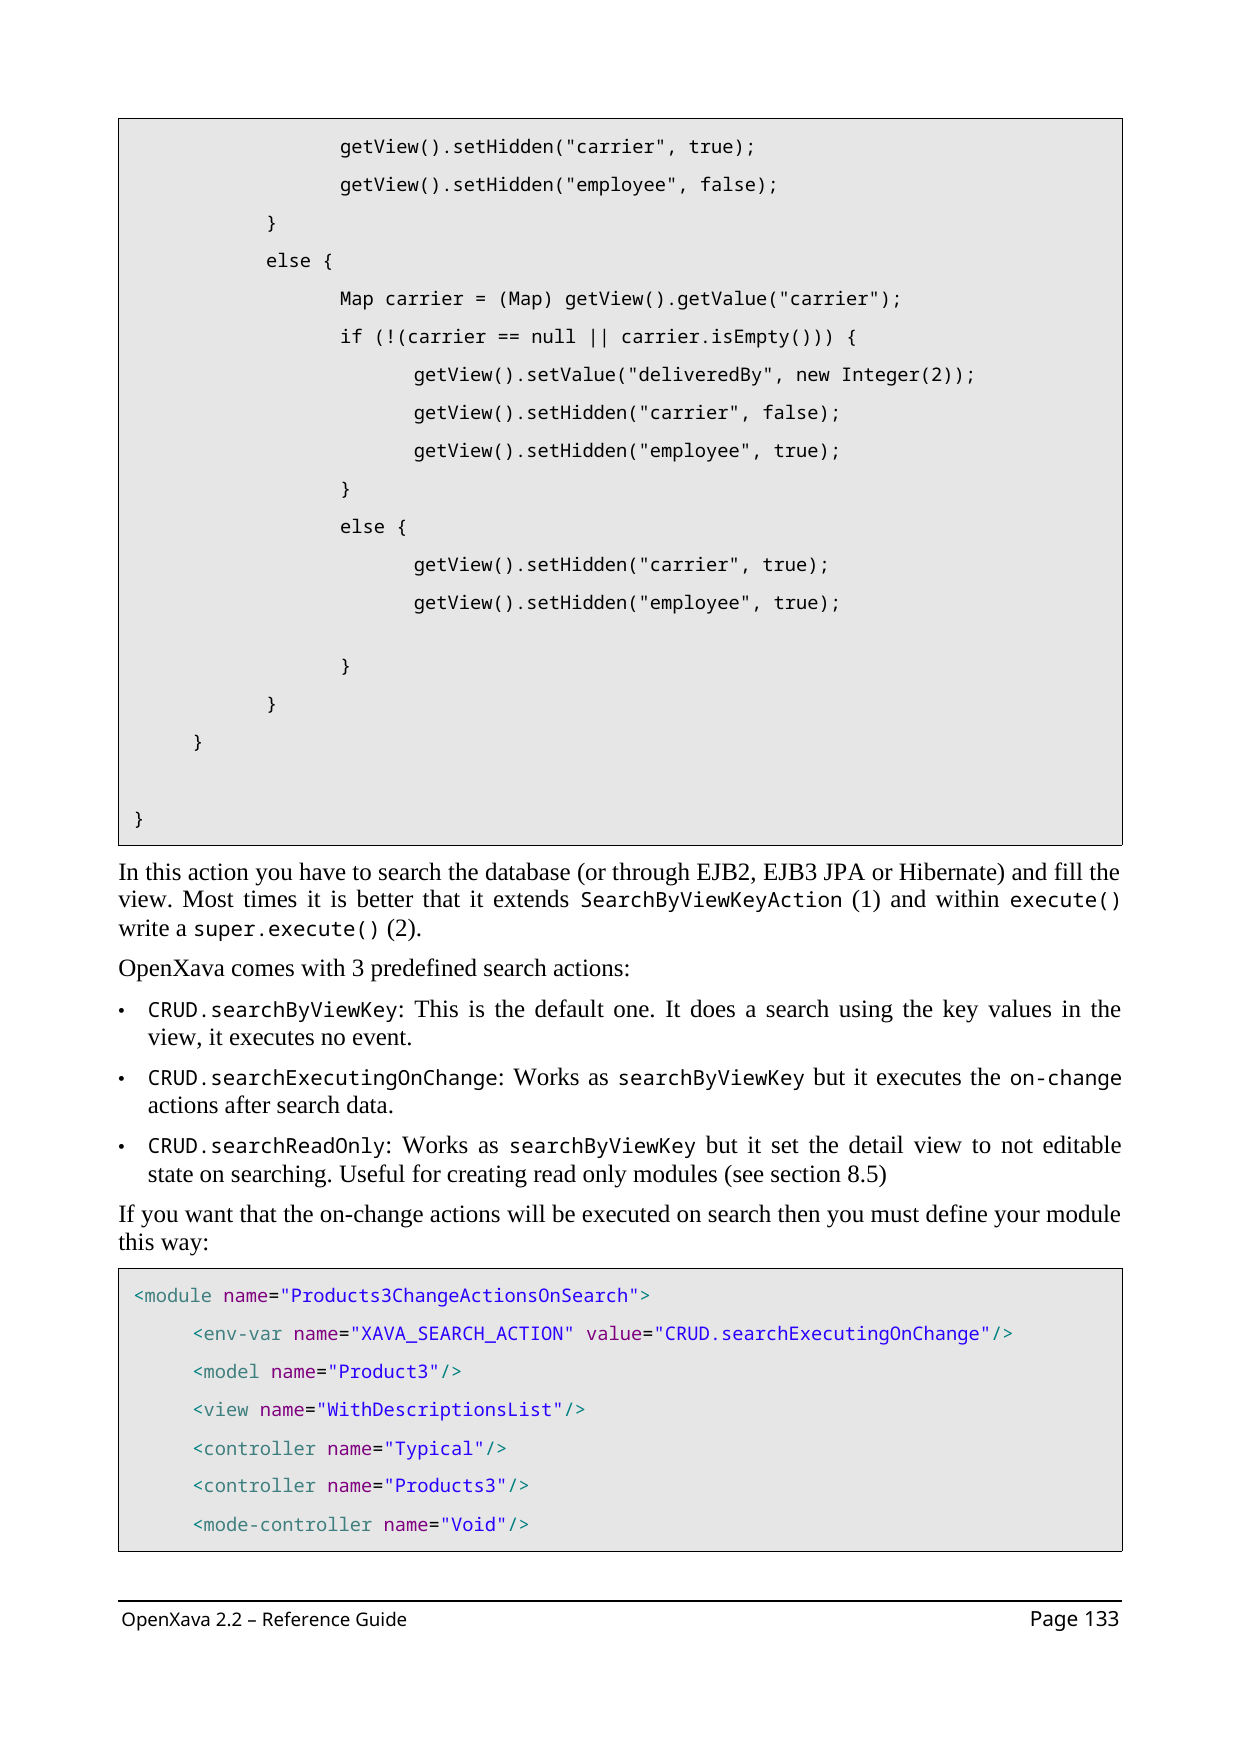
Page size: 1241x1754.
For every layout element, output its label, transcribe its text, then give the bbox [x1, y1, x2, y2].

text <view name="WithDescriptionsList"/> [119, 1382, 1122, 1420]
text else { [119, 232, 1122, 270]
text <module name="Products3ChangeActionsOnSearch"> [119, 1269, 1122, 1306]
text <controller name="Typical"/> [119, 1420, 1122, 1458]
text If you want that the on-change actions will be executed on search then you must define your module this way: [118, 1200, 1122, 1255]
text } [119, 790, 1122, 845]
text OpenXava comes with 3 predefined search actions: [118, 954, 1122, 982]
text <controller name="Products3"/> [119, 1458, 1122, 1496]
text getView().setHidden("carrier", false); [119, 384, 1122, 422]
text <model name="Product3"/> [119, 1344, 1122, 1382]
text else { [119, 498, 1122, 536]
text } [119, 460, 1122, 498]
text if (!(carrier == null || carrier.isEmpty())) { [119, 308, 1122, 346]
text } [119, 194, 1122, 232]
text getView().setHidden("employee", false); [119, 156, 1122, 194]
text } [119, 638, 1122, 676]
text getView().setValue("deliveredBy", new Integer(2)); [119, 346, 1122, 384]
text <mode-controller name="Void"/> [119, 1496, 1122, 1551]
text getView().setHidden("employee", true); [119, 574, 1122, 638]
list CRUD.searchReadOnly: Works as searchByViewKey but it set the detail view to not editable state on searching. Useful for creating read only modules (see section 8.5) [118, 1132, 1122, 1187]
text } [119, 714, 1122, 752]
text getView().setHidden("carrier", true); [119, 119, 1122, 156]
list CRUD.searchExecutingOnChange: Works as searchByViewKey but it executes the on-change actions after search data. [118, 1063, 1122, 1119]
text } [119, 676, 1122, 714]
text <env-var name="XAVA_SEARCH_ACTION" value="CRUD.searchExecutingOnChange"/> [119, 1306, 1122, 1344]
text getView().setHidden("employee", true); [119, 422, 1122, 460]
text In this action you have to search the database (or through EJB2, EJB3 JPA or Hibernate) and fill the view. Most times it is better that it extends SearchByViewKeyAction (1) and within execute() write a super.execute() (2). [118, 858, 1122, 942]
text Map carrier = (Map) getView().getValue("carrier"); [119, 270, 1122, 308]
list CRUD.searchByViewKey: This is the default one. It does a search using the key values in the view, it executes no event. [118, 995, 1122, 1051]
text getView().setHidden("carrier", true); [119, 536, 1122, 574]
